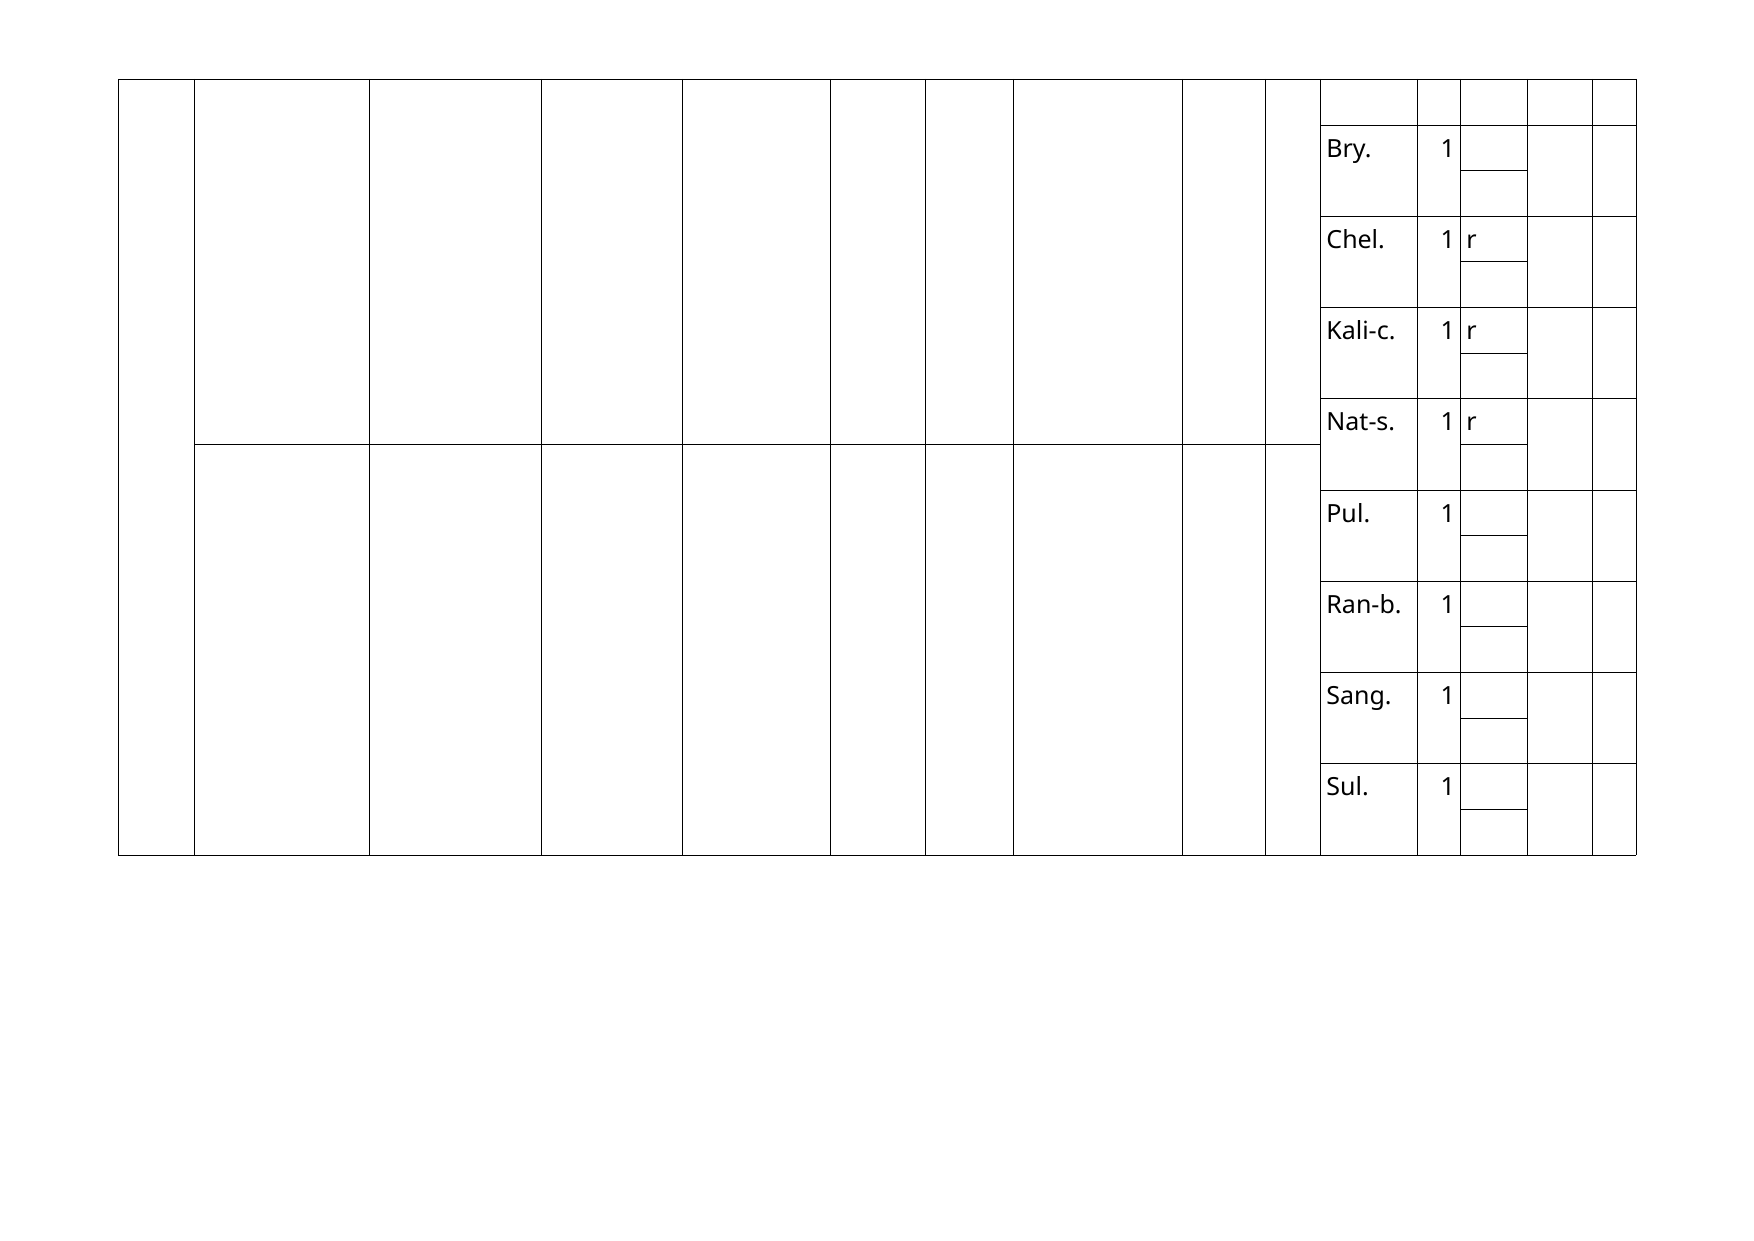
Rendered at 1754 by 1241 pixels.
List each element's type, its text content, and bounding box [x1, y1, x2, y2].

table_cell Ran-b. [1321, 582, 1417, 672]
table_cell [370, 80, 541, 444]
table_cell [1461, 126, 1527, 170]
table_cell [1266, 445, 1320, 854]
table_cell [1461, 491, 1527, 535]
table_cell 1 [1418, 399, 1460, 489]
table_cell 1 [1418, 491, 1460, 581]
table_cell [1528, 673, 1592, 763]
table_cell [1528, 126, 1592, 216]
table_cell [1461, 445, 1527, 489]
table_cell Bry. [1321, 126, 1417, 216]
table_cell 1 [1418, 126, 1460, 216]
table_cell [1461, 764, 1527, 809]
table_cell [370, 445, 541, 854]
table_cell Chel. [1321, 217, 1417, 307]
table_cell [195, 80, 369, 444]
table_cell [831, 445, 925, 854]
table_cell [1593, 126, 1636, 216]
table_cell Kali-c. [1321, 308, 1417, 398]
table_cell [831, 80, 925, 444]
table_cell [1461, 719, 1527, 763]
table_cell [1461, 536, 1527, 581]
table_cell [1461, 354, 1527, 398]
table_cell [1528, 764, 1592, 854]
table_cell [1528, 491, 1592, 581]
table_cell [683, 80, 830, 444]
table_cell [119, 80, 194, 854]
table_cell [926, 80, 1013, 444]
table_cell [1321, 80, 1417, 124]
table_cell Sang. [1321, 673, 1417, 763]
table_cell [1593, 80, 1636, 124]
table_cell [1014, 80, 1182, 444]
table_cell r [1461, 399, 1527, 444]
table_cell [1528, 80, 1592, 124]
table_cell 1 [1418, 673, 1460, 763]
table_cell r [1461, 308, 1527, 353]
table_cell 1 [1418, 217, 1460, 307]
table_cell [195, 445, 369, 854]
table_cell [926, 445, 1013, 854]
table_cell Nat-s. [1321, 399, 1417, 489]
table_cell [1461, 171, 1527, 216]
table_cell r [1461, 217, 1527, 261]
table_cell [1183, 445, 1265, 854]
table_cell Pul. [1321, 491, 1417, 581]
table_cell [1528, 582, 1592, 672]
table_cell [1461, 80, 1527, 124]
table_cell Sul. [1321, 764, 1417, 854]
table_cell [1461, 673, 1527, 718]
table_cell [1593, 764, 1636, 854]
table_cell [1461, 810, 1527, 854]
table_cell [1528, 399, 1592, 489]
table_cell [1014, 445, 1182, 854]
table_cell [1593, 399, 1636, 489]
table_cell [1593, 308, 1636, 398]
table_cell [1593, 582, 1636, 672]
table_cell [1461, 262, 1527, 307]
table_cell [1461, 582, 1527, 626]
table_cell [1418, 80, 1460, 124]
table_cell [1266, 80, 1320, 444]
table_cell [1593, 673, 1636, 763]
table_cell [542, 80, 682, 444]
table_cell [1593, 491, 1636, 581]
table_cell [1593, 217, 1636, 307]
table_cell [1528, 217, 1592, 307]
table_cell [542, 445, 682, 854]
table_cell [683, 445, 830, 854]
table_cell 1 [1418, 308, 1460, 398]
table_cell [1528, 308, 1592, 398]
table_cell 1 [1418, 764, 1460, 854]
table_cell [1183, 80, 1265, 444]
table_cell 1 [1418, 582, 1460, 672]
table_cell [1461, 627, 1527, 672]
